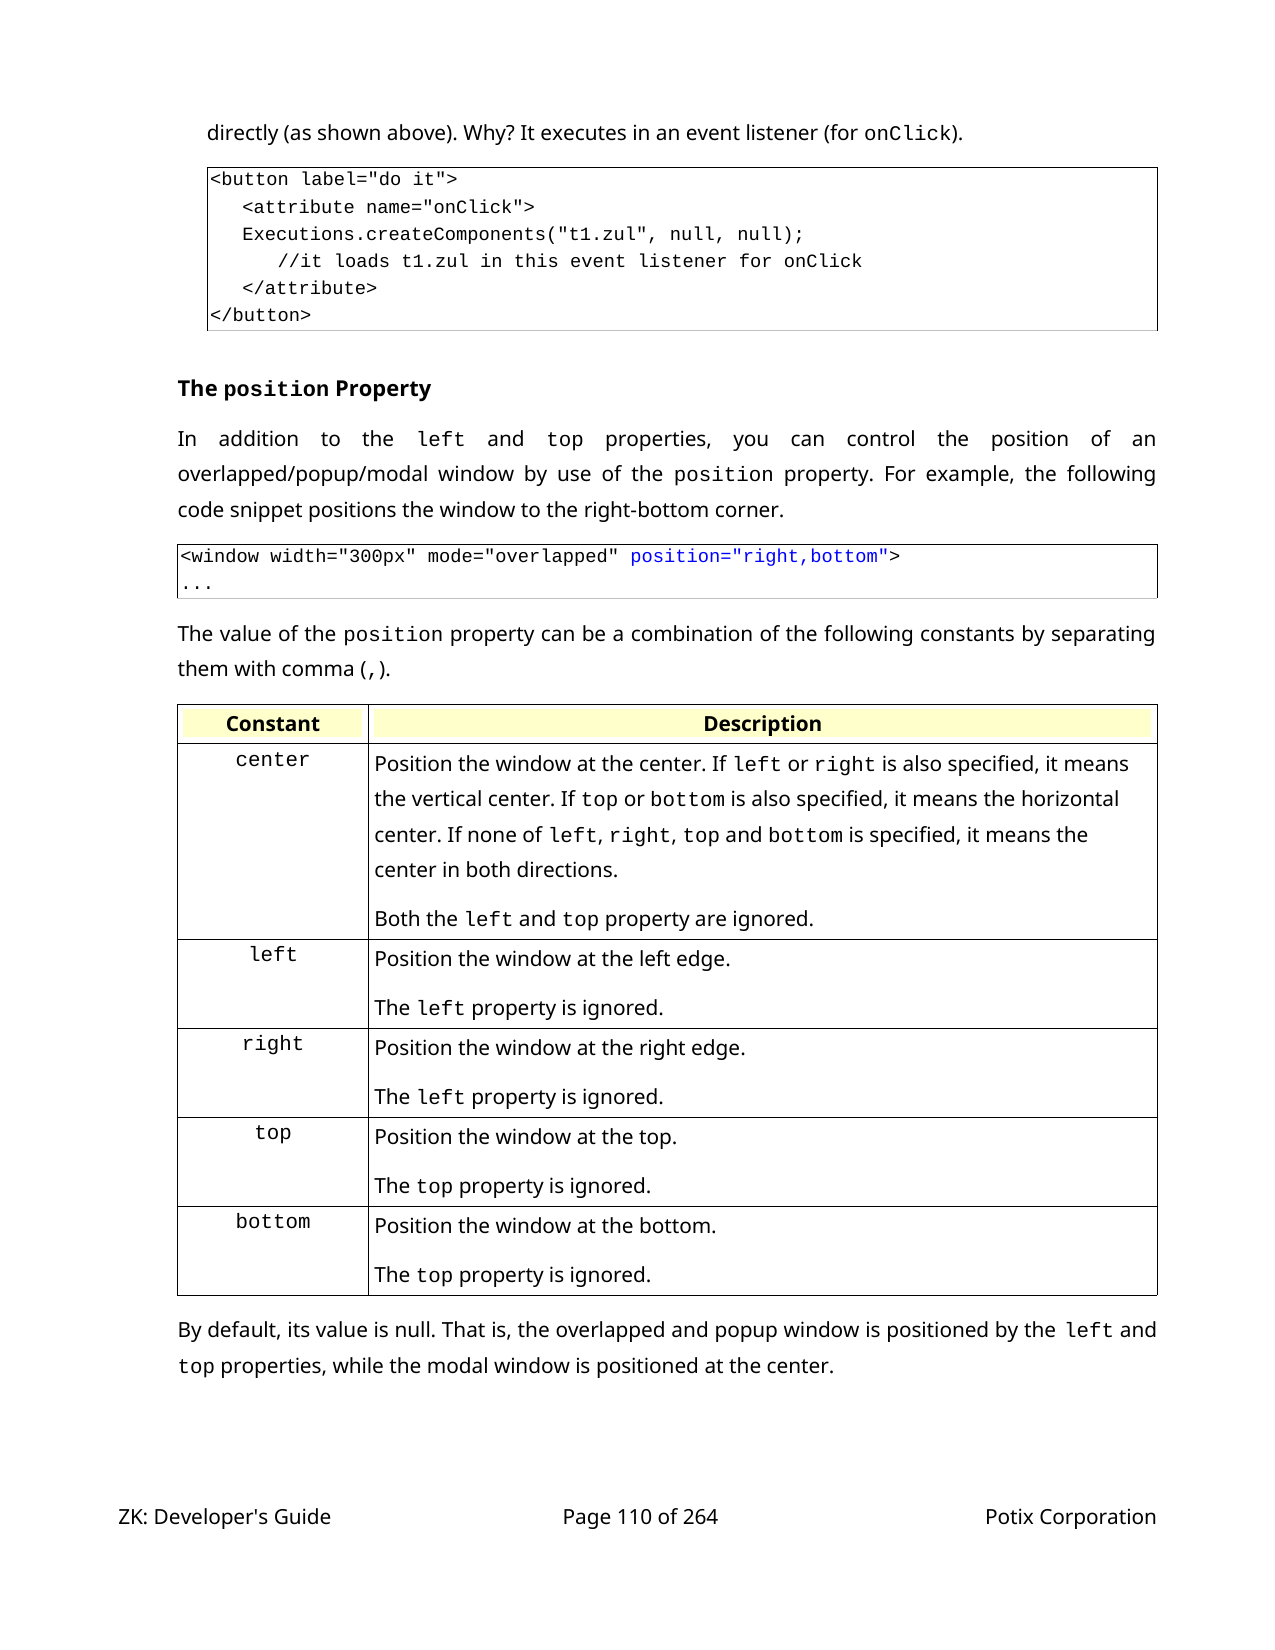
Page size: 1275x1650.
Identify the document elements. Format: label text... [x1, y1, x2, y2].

table_cell left [178, 940, 368, 1028]
table_cell right [178, 1029, 368, 1117]
table_cell center [178, 744, 368, 939]
table_header Description [369, 705, 1157, 743]
text The value of the position property can be a combination of the following constants by separating them with comma (,). [177, 619, 1157, 683]
subtitle The position Property [177, 373, 1157, 403]
text directly (as shown above). Why? It executes in an event listener (for onClick). [207, 118, 1157, 147]
text <window width="300px" mode="overlapped" position="right,bottom"> [178, 545, 1157, 568]
table_cell bottom [178, 1207, 368, 1295]
table_cell Position the window at the bottom. The top property is ignored. [369, 1207, 1157, 1295]
text By default, its value is null. That is, the overlapped and popup window is positioned by the left and top properties, while the modal window is positioned at the center. [177, 1315, 1157, 1379]
table_cell Position the window at the right edge. The left property is ignored. [369, 1029, 1157, 1117]
table_header Constant [178, 705, 368, 743]
table_cell Position the window at the left edge. The left property is ignored. [369, 940, 1157, 1028]
text <attribute name="onClick"> [208, 194, 1157, 219]
table_cell Position the window at the top. The top property is ignored. [369, 1118, 1157, 1206]
text </button> [208, 303, 1157, 330]
text <button label="do it"> [208, 168, 1157, 192]
table_cell top [178, 1118, 368, 1206]
text //it loads t1.zul in this event listener for onClick [208, 249, 1157, 273]
text ... [178, 571, 1157, 598]
text In addition to the left and top properties, you can control the position of an overlapped/popup/modal window by use of the position property. For example, the following code snippet positions the window to the right-bottom corner. [177, 424, 1157, 523]
table_cell Position the window at the center. If left or right is also specified, it means the vertical center. If top or bottom is also specified, it means the horizontal center. If none of left, right, top and bottom is specified, it means the center in both directions. Both the left and top property are ignored. [369, 744, 1157, 939]
text </attribute> [208, 276, 1157, 300]
text Executions.createComponents("t1.zul", null, null); [208, 222, 1157, 246]
